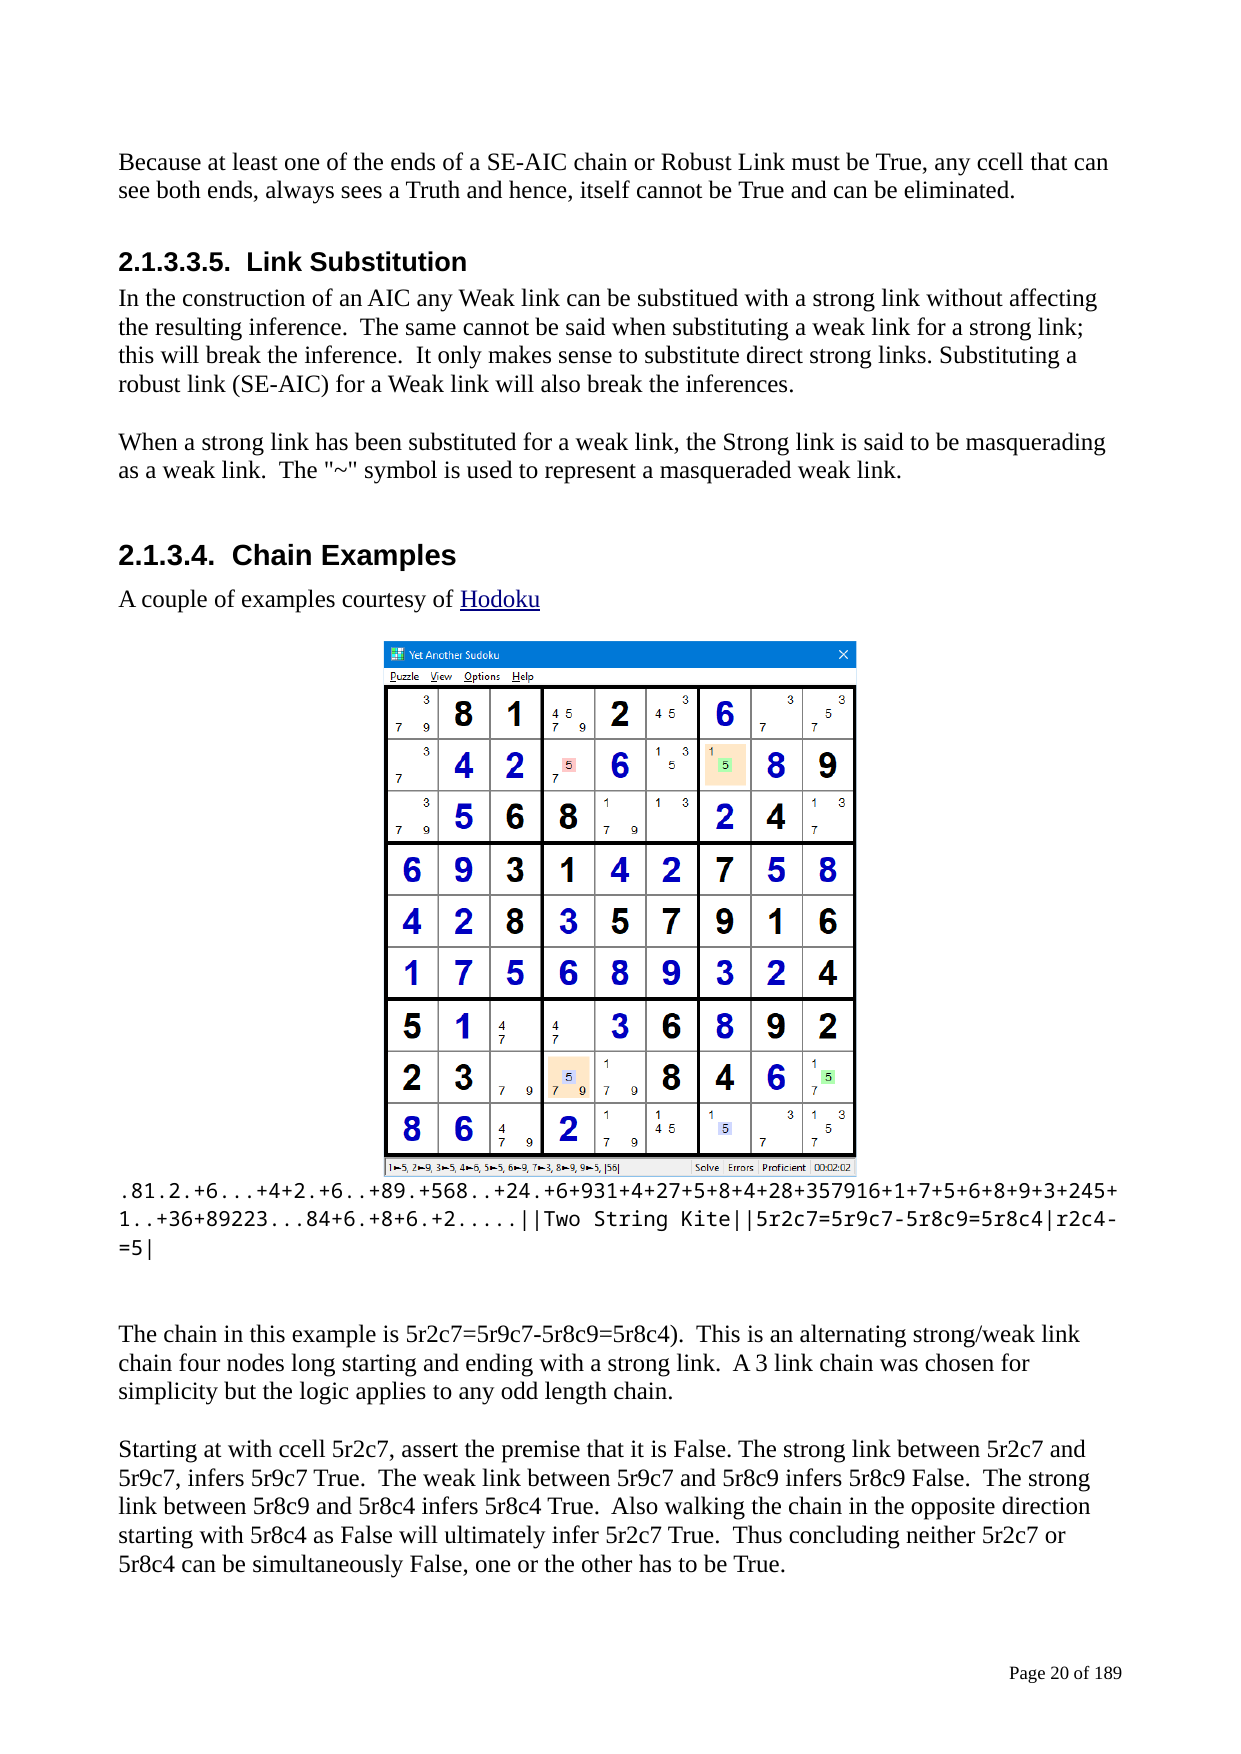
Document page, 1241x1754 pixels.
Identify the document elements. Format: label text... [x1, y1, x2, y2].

text The chain in this example is 5r2c7=5r9c7-5r8c9=5r8c4). This is an alternating strong/weak link chain four nodes long starting and ending with a strong link. A 3 link chain was chosen for simplicity but the logic applies to any odd length chain. [118, 1319, 1122, 1405]
text When a strong link has been substituted for a weak link, the Strong link is said to be masquerading as a weak link. The "~" symbol is used to represent a masqueraded weak link. [118, 427, 1122, 484]
text Starting at with ccell 5r2c7, assert the premise that it is False. The strong link between 5r2c7 and 5r9c7, infers 5r9c7 True. The weak link between 5r9c7 and 5r8c9 infers 5r8c9 False. The strong link between 5r8c9 and 5r8c4 infers 5r8c4 True. Also walking the chain in the opposite direction starting with 5r8c4 as False will ultimately infer 5r2c7 True. Thus concluding neither 5r2c7 or 5r8c4 can be simultaneously False, one or the other has to be True. [118, 1434, 1122, 1578]
text In the construction of an AIC any Weak link can be substitued with a strong link without affecting the resulting inference. The same cannot be said when substituting a weak link for a strong link; this will break the inference. It only makes sense to substitute direct strong links. Substituting a robust link (SE-AIC) for a Weak link will also break the inferences. [118, 283, 1122, 398]
subtitle Link Substitution [118, 246, 1122, 277]
picture [383, 641, 857, 1177]
text A couple of examples courtesy of Hodoku [118, 584, 1122, 613]
text Because at least one of the ends of a SE-AIC chain or Robust Link must be True, any ccell that can see both ends, always sees a Truth and hence, itself cannot be True and can be eliminated. [118, 147, 1122, 204]
text .81.2.+6...+4+2.+6..+89.+568..+24.+6+931+4+27+5+8+4+28+357916+1+7+5+6+8+9+3+245+1..+36+89223...84+6.+8+6.+2.....||Two String Kite||5r2c7=5r9c7-5r8c9=5r8c4|r2c4-=5| [118, 1177, 1122, 1261]
subtitle Chain Examples [118, 538, 1122, 572]
